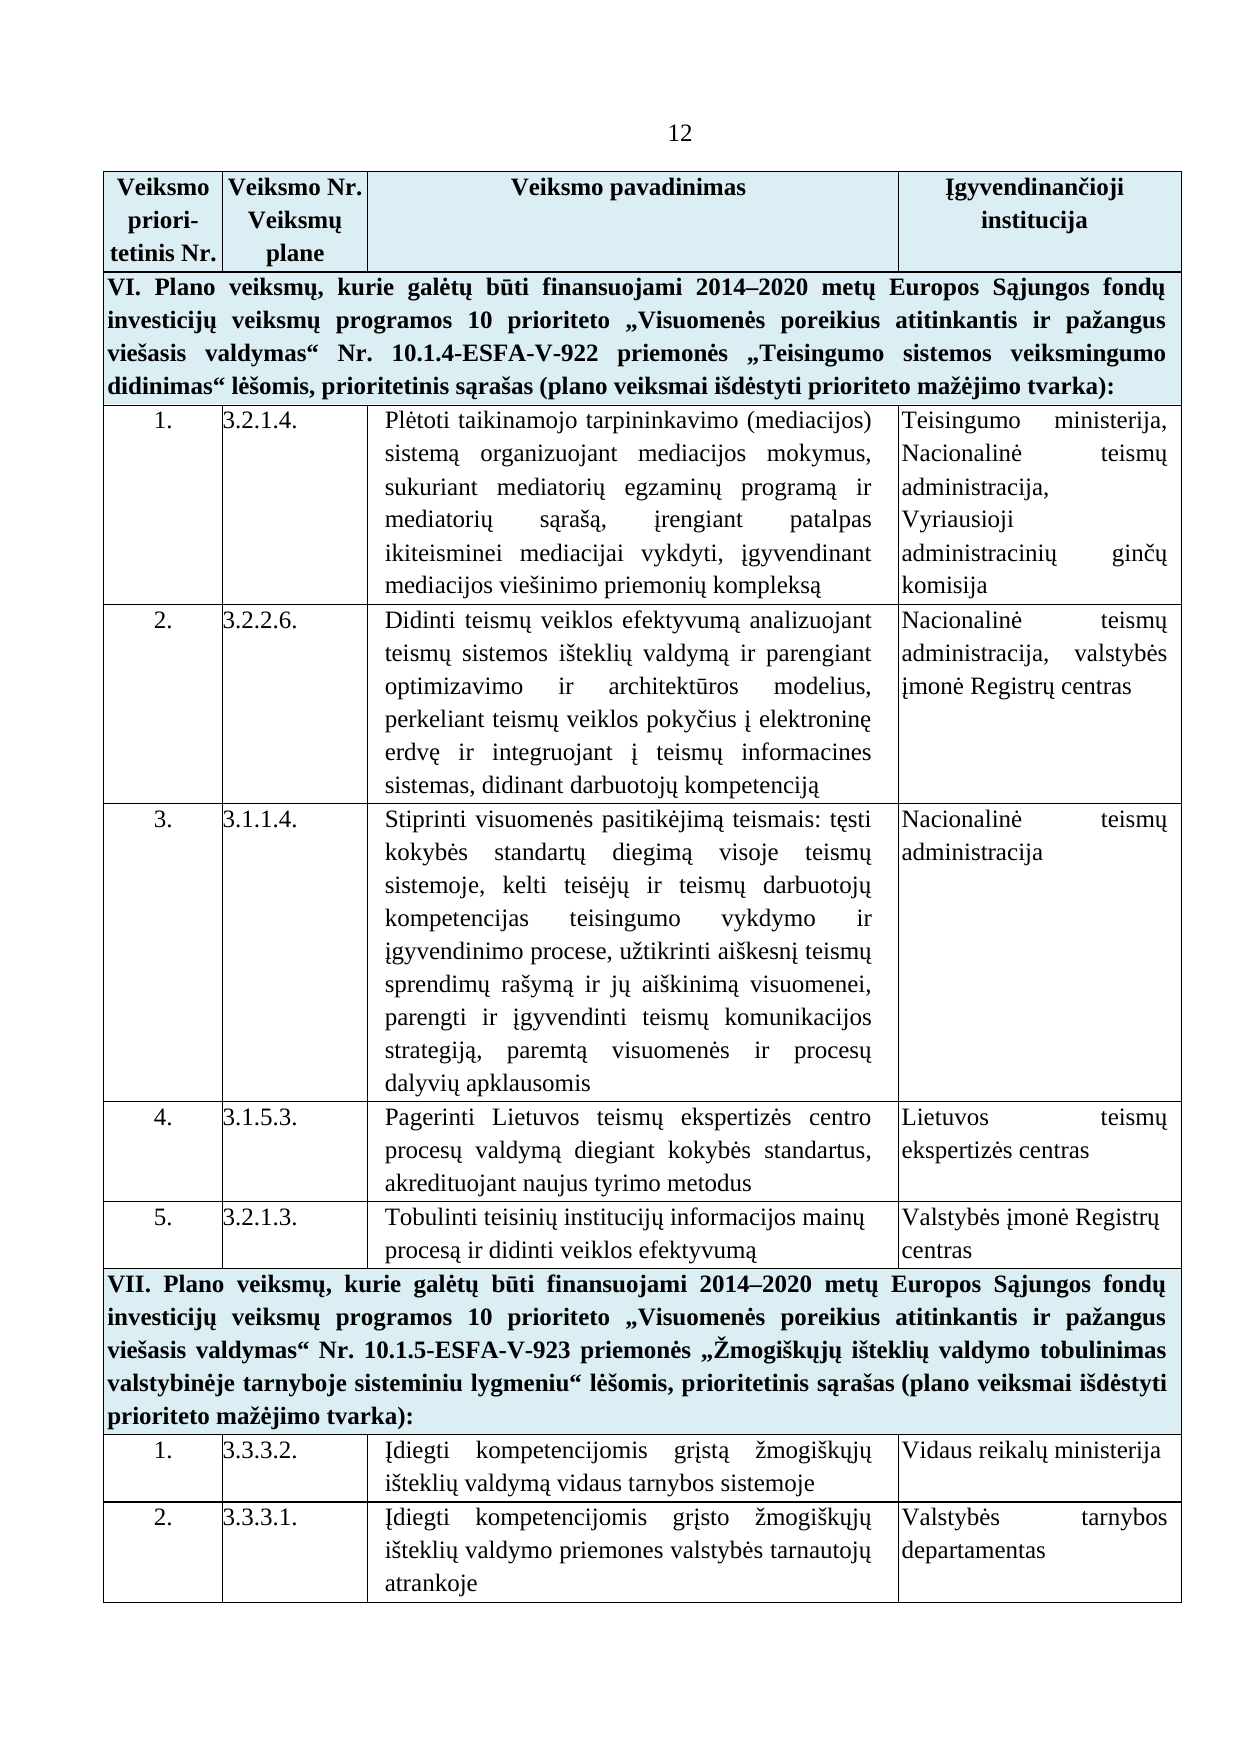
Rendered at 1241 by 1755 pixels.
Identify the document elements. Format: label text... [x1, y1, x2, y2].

table_cell Stiprinti visuomenės pasitikėjimą teismais: tęsti kokybės standartų diegimą visoje teismų sistemoje, kelti teisėjų ir teismų darbuotojų kompetencijas teisingumo vykdymo ir įgyvendinimo procese, užtikrinti aiškesnį teismų sprendimų rašymą ir jų aiškinimą visuomenei, parengti ir įgyvendinti teismų komunikacijos strategiją, paremtą visuomenės ir procesų dalyvių apklausomis [368, 804, 898, 1101]
table_cell Tobulinti teisinių institucijų informacijos mainų procesą ir didinti veiklos efektyvumą [368, 1202, 898, 1268]
table_cell Valstybės tarnybos departamentas [899, 1503, 1181, 1602]
table_cell Pagerinti Lietuvos teismų ekspertizės centro procesų valdymą diegiant kokybės standartus, akredituojant naujus tyrimo metodus [368, 1102, 898, 1201]
table_header Veiksmo priori-tetinis Nr. [104, 172, 222, 271]
table_cell 3.3.3.2. [223, 1435, 367, 1501]
table_cell 4. [104, 1102, 222, 1201]
table_cell 3.2.1.4. [223, 406, 367, 604]
table_cell 5. [104, 1202, 222, 1268]
table_header Įgyvendinančioji institucija [899, 172, 1181, 271]
table_cell VI. Plano veiksmų, kurie galėtų būti finansuojami 2014–2020 metų Europos Sąjungos fondų investicijų veiksmų programos 10 prioriteto „Visuomenės poreikius atitinkantis ir pažangus viešasis valdymas“ Nr. 10.1.4-ESFA-V-922 priemonės „Teisingumo sistemos veiksmingumo didinimas“ lėšomis, prioritetinis sąrašas (plano veiksmai išdėstyti prioriteto mažėjimo tvarka): [104, 273, 1181, 404]
table_cell 3.3.3.1. [223, 1503, 367, 1602]
table_cell 2. [104, 605, 222, 803]
table_cell Lietuvos teismų ekspertizės centras [899, 1102, 1181, 1201]
table_cell Vidaus reikalų ministerija [899, 1435, 1181, 1501]
table_cell 3. [104, 804, 222, 1101]
table_cell Plėtoti taikinamojo tarpininkavimo (mediacijos) sistemą organizuojant mediacijos mokymus, sukuriant mediatorių egzaminų programą ir mediatorių sąrašą, įrengiant patalpas ikiteisminei mediacijai vykdyti, įgyvendinant mediacijos viešinimo priemonių kompleksą [368, 406, 898, 604]
table_cell Nacionalinė teismų administracija [899, 804, 1181, 1101]
table_header Veiksmo Nr. Veiksmų plane [223, 172, 367, 271]
table_cell Valstybės įmonė Registrų centras [899, 1202, 1181, 1268]
table_cell Didinti teismų veiklos efektyvumą analizuojant teismų sistemos išteklių valdymą ir parengiant optimizavimo ir architektūros modelius, perkeliant teismų veiklos pokyčius į elektroninę erdvę ir integruojant į teismų informacines sistemas, didinant darbuotojų kompetenciją [368, 605, 898, 803]
table_cell 2. [104, 1503, 222, 1602]
table_cell Teisingumo ministerija, Nacionalinė teismų administracija, Vyriausioji administracinių ginčų komisija [899, 406, 1181, 604]
table_cell 3.2.1.3. [223, 1202, 367, 1268]
table_cell Nacionalinė teismų administracija, valstybės įmonė Registrų centras [899, 605, 1181, 803]
table_cell 3.1.1.4. [223, 804, 367, 1101]
table_cell 3.2.2.6. [223, 605, 367, 803]
table_cell Įdiegti kompetencijomis grįstą žmogiškųjų išteklių valdymą vidaus tarnybos sistemoje [368, 1435, 898, 1501]
table_header Veiksmo pavadinimas [368, 172, 898, 271]
table_cell Įdiegti kompetencijomis grįsto žmogiškųjų išteklių valdymo priemones valstybės tarnautojų atrankoje [368, 1503, 898, 1602]
table_cell 1. [104, 1435, 222, 1501]
table_cell 3.1.5.3. [223, 1102, 367, 1201]
table_cell VII. Plano veiksmų, kurie galėtų būti finansuojami 2014–2020 metų Europos Sąjungos fondų investicijų veiksmų programos 10 prioriteto „Visuomenės poreikius atitinkantis ir pažangus viešasis valdymas“ Nr. 10.1.5-ESFA-V-923 priemonės „Žmogiškųjų išteklių valdymo tobulinimas valstybinėje tarnyboje sisteminiu lygmeniu“ lėšomis, prioritetinis sąrašas (plano veiksmai išdėstyti prioriteto mažėjimo tvarka): [104, 1269, 1181, 1434]
table_cell 1. [104, 406, 222, 604]
